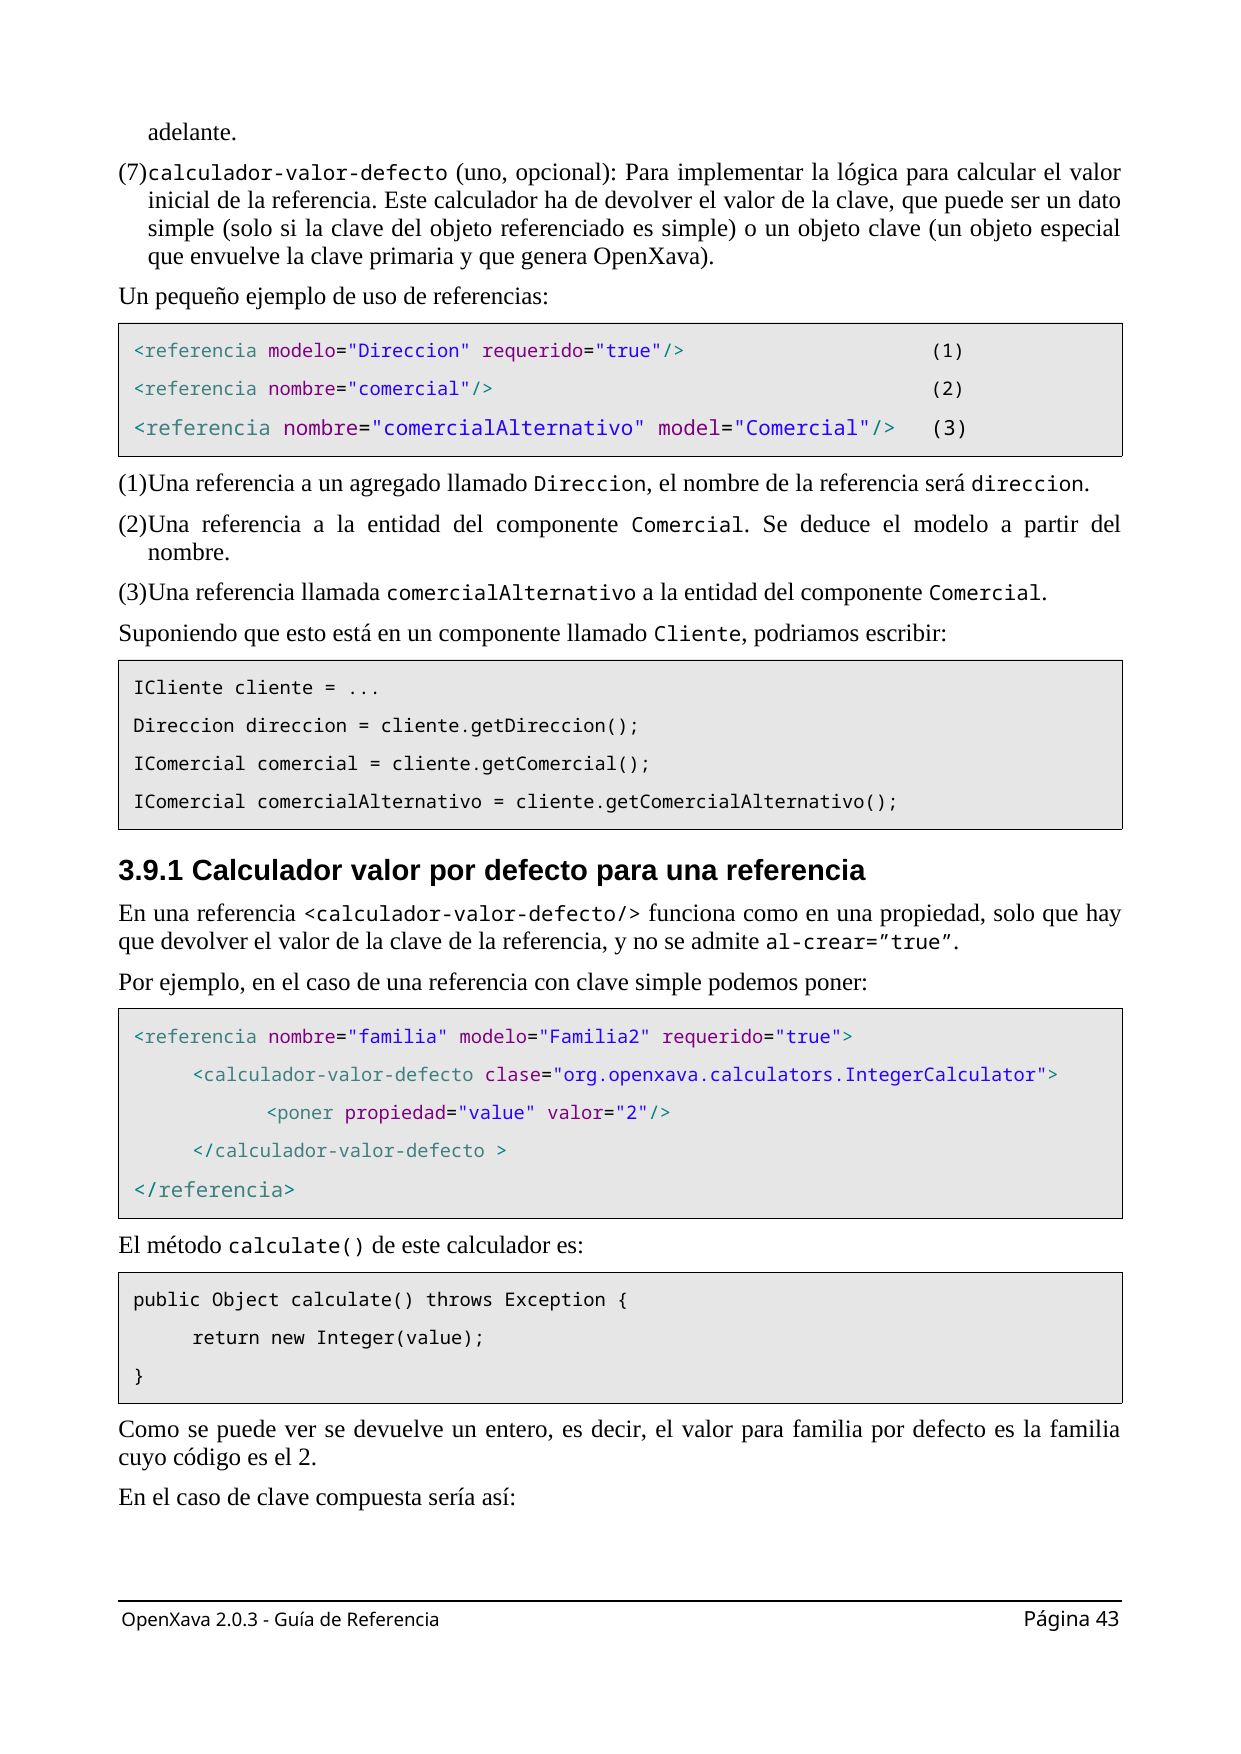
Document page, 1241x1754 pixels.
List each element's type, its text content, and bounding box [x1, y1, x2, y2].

text <referencia nombre="comercialAlternativo" model="Comercial"/> (3) [119, 398, 1122, 456]
text public Object calculate() throws Exception { [119, 1273, 1122, 1310]
text IComercial comercialAlternativo = cliente.getComercialAlternativo(); [119, 774, 1122, 829]
list calculador-valor-defecto (uno, opcional): Para implementar la lógica para calcular el valor inicial de la referencia. Este calculador ha de devolver el valor de la clave, que puede ser un dato simple (solo si la clave del objeto referenciado es simple) o un objeto clave (un objeto especial que envuelve la clave primaria y que genera OpenXava). [118, 158, 1122, 270]
text ICliente cliente = ... [119, 661, 1122, 698]
subtitle Calculador valor por defecto para una referencia [118, 854, 1122, 887]
list Una referencia llamada comercialAlternativo a la entidad del componente Comercial. [118, 578, 1122, 606]
text </calculador-valor-defecto > [119, 1122, 1122, 1160]
text </referencia> [119, 1160, 1122, 1218]
text Suponiendo que esto está en un componente llamado Cliente, podriamos escribir: [118, 619, 1122, 647]
text return new Integer(value); [119, 1310, 1122, 1348]
text En el caso de clave compuesta sería así: [118, 1483, 1122, 1511]
text Un pequeño ejemplo de uso de referencias: [118, 282, 1122, 310]
text <referencia modelo="Direccion" requerido="true"/> (1) [119, 324, 1122, 360]
list adelante. [118, 118, 1122, 146]
text <poner propiedad="value" valor="2"/> [119, 1084, 1122, 1122]
text Como se puede ver se devuelve un entero, es decir, el valor para familia por defecto es la familia cuyo código es el 2. [118, 1416, 1122, 1471]
text Por ejemplo, en el caso de una referencia con clave simple podemos poner: [118, 968, 1122, 996]
text En una referencia <calculador-valor-defecto/> funciona como en una propiedad, solo que hay que devolver el valor de la clave de la referencia, y no se admite al-crear=”true”. [118, 899, 1122, 956]
list Una referencia a un agregado llamado Direccion, el nombre de la referencia será direccion. [118, 469, 1122, 497]
text Direccion direccion = cliente.getDireccion(); [119, 698, 1122, 736]
list Una referencia a la entidad del componente Comercial. Se deduce el modelo a partir del nombre. [118, 510, 1122, 566]
text <calculador-valor-defecto clase="org.openxava.calculators.IntegerCalculator"> [119, 1046, 1122, 1084]
text IComercial comercial = cliente.getComercial(); [119, 736, 1122, 774]
text El método calculate() de este calculador es: [118, 1231, 1122, 1259]
text } [119, 1348, 1122, 1403]
text <referencia nombre="familia" modelo="Familia2" requerido="true"> [119, 1009, 1122, 1046]
text <referencia nombre="comercial"/> (2) [119, 360, 1122, 398]
